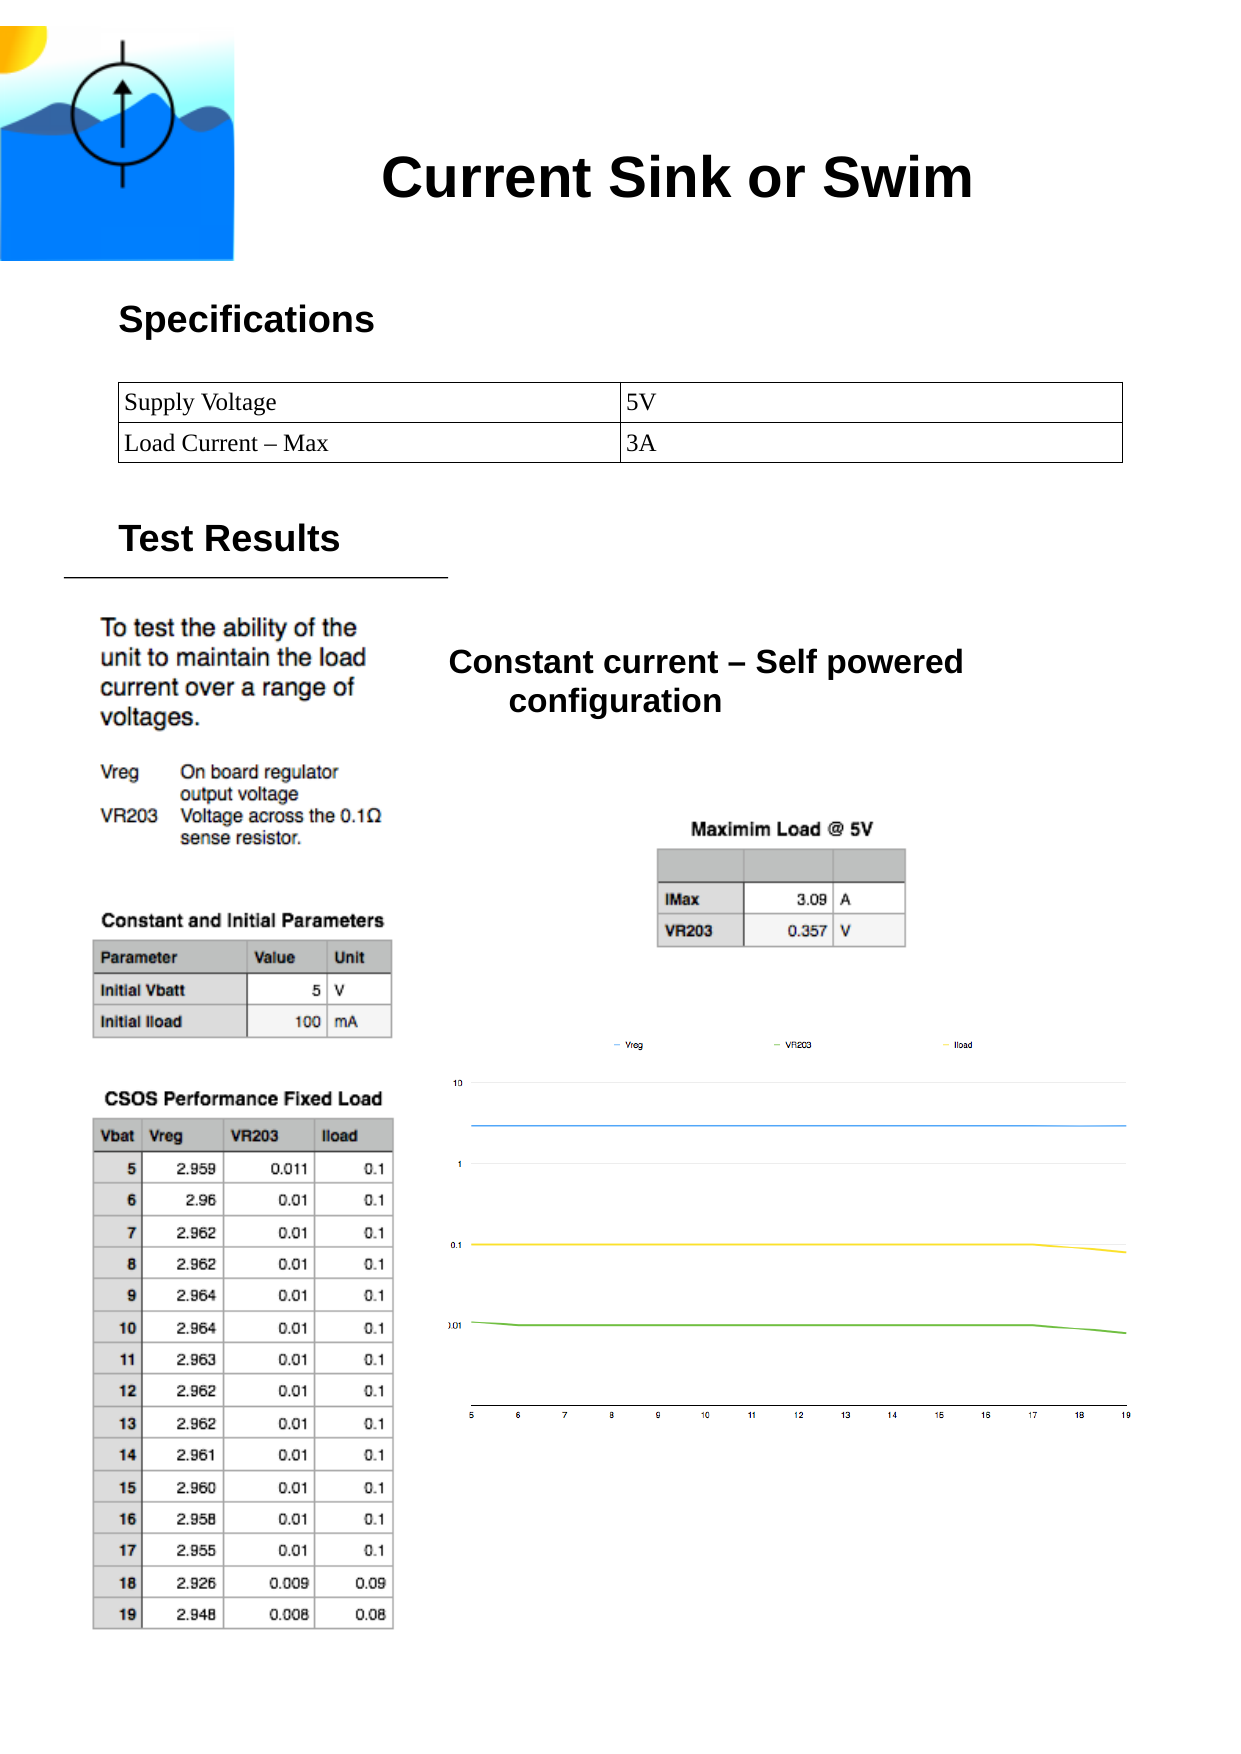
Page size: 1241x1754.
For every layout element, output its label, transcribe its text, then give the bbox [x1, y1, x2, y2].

table_cell 3A [621, 423, 1122, 462]
table_cell Load Current – Max [119, 423, 620, 462]
table_header Supply Voltage [119, 383, 620, 422]
table_header 5V [621, 383, 1122, 422]
picture [63, 577, 1160, 1675]
title Current Sink or Swim [235, 143, 1122, 210]
subtitle Specifications [118, 297, 1122, 340]
picture [0, 26, 235, 261]
subtitle Test Results [118, 516, 1122, 560]
subtitle Constant current – Self powered configuration [449, 642, 1122, 719]
picture [582, 753, 983, 1001]
